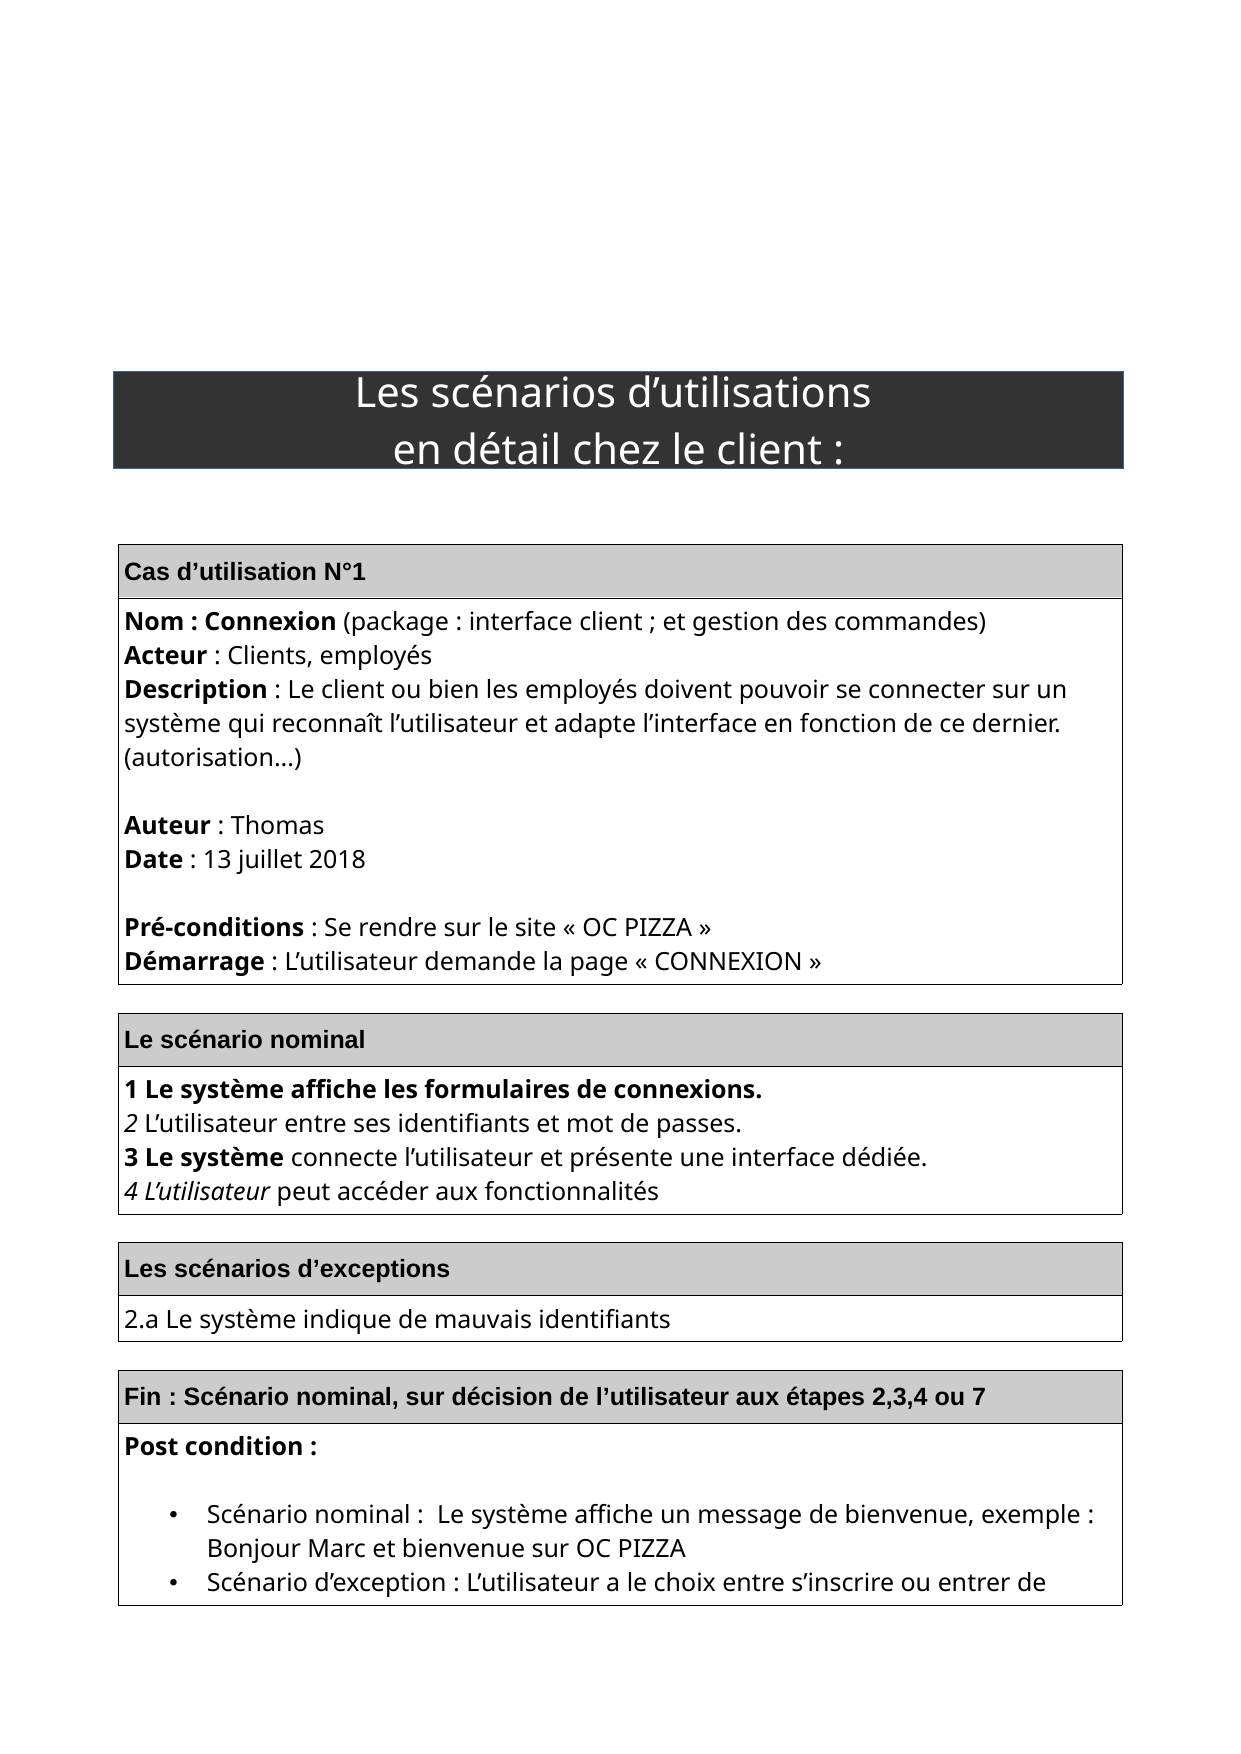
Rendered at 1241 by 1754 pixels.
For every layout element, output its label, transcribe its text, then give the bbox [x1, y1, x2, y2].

table_cell 2.a Le système indique de mauvais identifiants [119, 1296, 1122, 1341]
table_cell Post condition : Scénario nominal : Le système affiche un message de bienvenue, exemple : Bonjour Marc et bienvenue sur OC PIZZA Scénario d’exception : L’utilisateur a le choix entre s’inscrire ou entrer de [119, 1424, 1122, 1605]
table_cell 1 Le système affiche les formulaires de connexions. 2 L’utilisateur entre ses identifiants et mot de passes. 3 Le système connecte l’utilisateur et présente une interface dédiée. 4 L’utilisateur peut accéder aux fonctionnalités [119, 1067, 1122, 1213]
table_header Les scénarios d’exceptions [119, 1243, 1122, 1295]
table_header Le scénario nominal [119, 1014, 1122, 1066]
table_header Cas d’utilisation N°1 [119, 545, 1122, 597]
table_cell Nom : Connexion (package : interface client ; et gestion des commandes) Acteur : Clients, employés Description : Le client ou bien les employés doivent pouvoir se connecter sur un système qui reconnaît l’utilisateur et adapte l’interface en fonction de ce dernier. (autorisation...) Auteur : Thomas Date : 13 juillet 2018 Pré-conditions : Se rendre sur le site « OC PIZZA » Démarrage : L’utilisateur demande la page « CONNEXION » [119, 599, 1122, 984]
table_header Fin : Scénario nominal, sur décision de l’utilisateur aux étapes 2,3,4 ou 7 [119, 1371, 1122, 1423]
